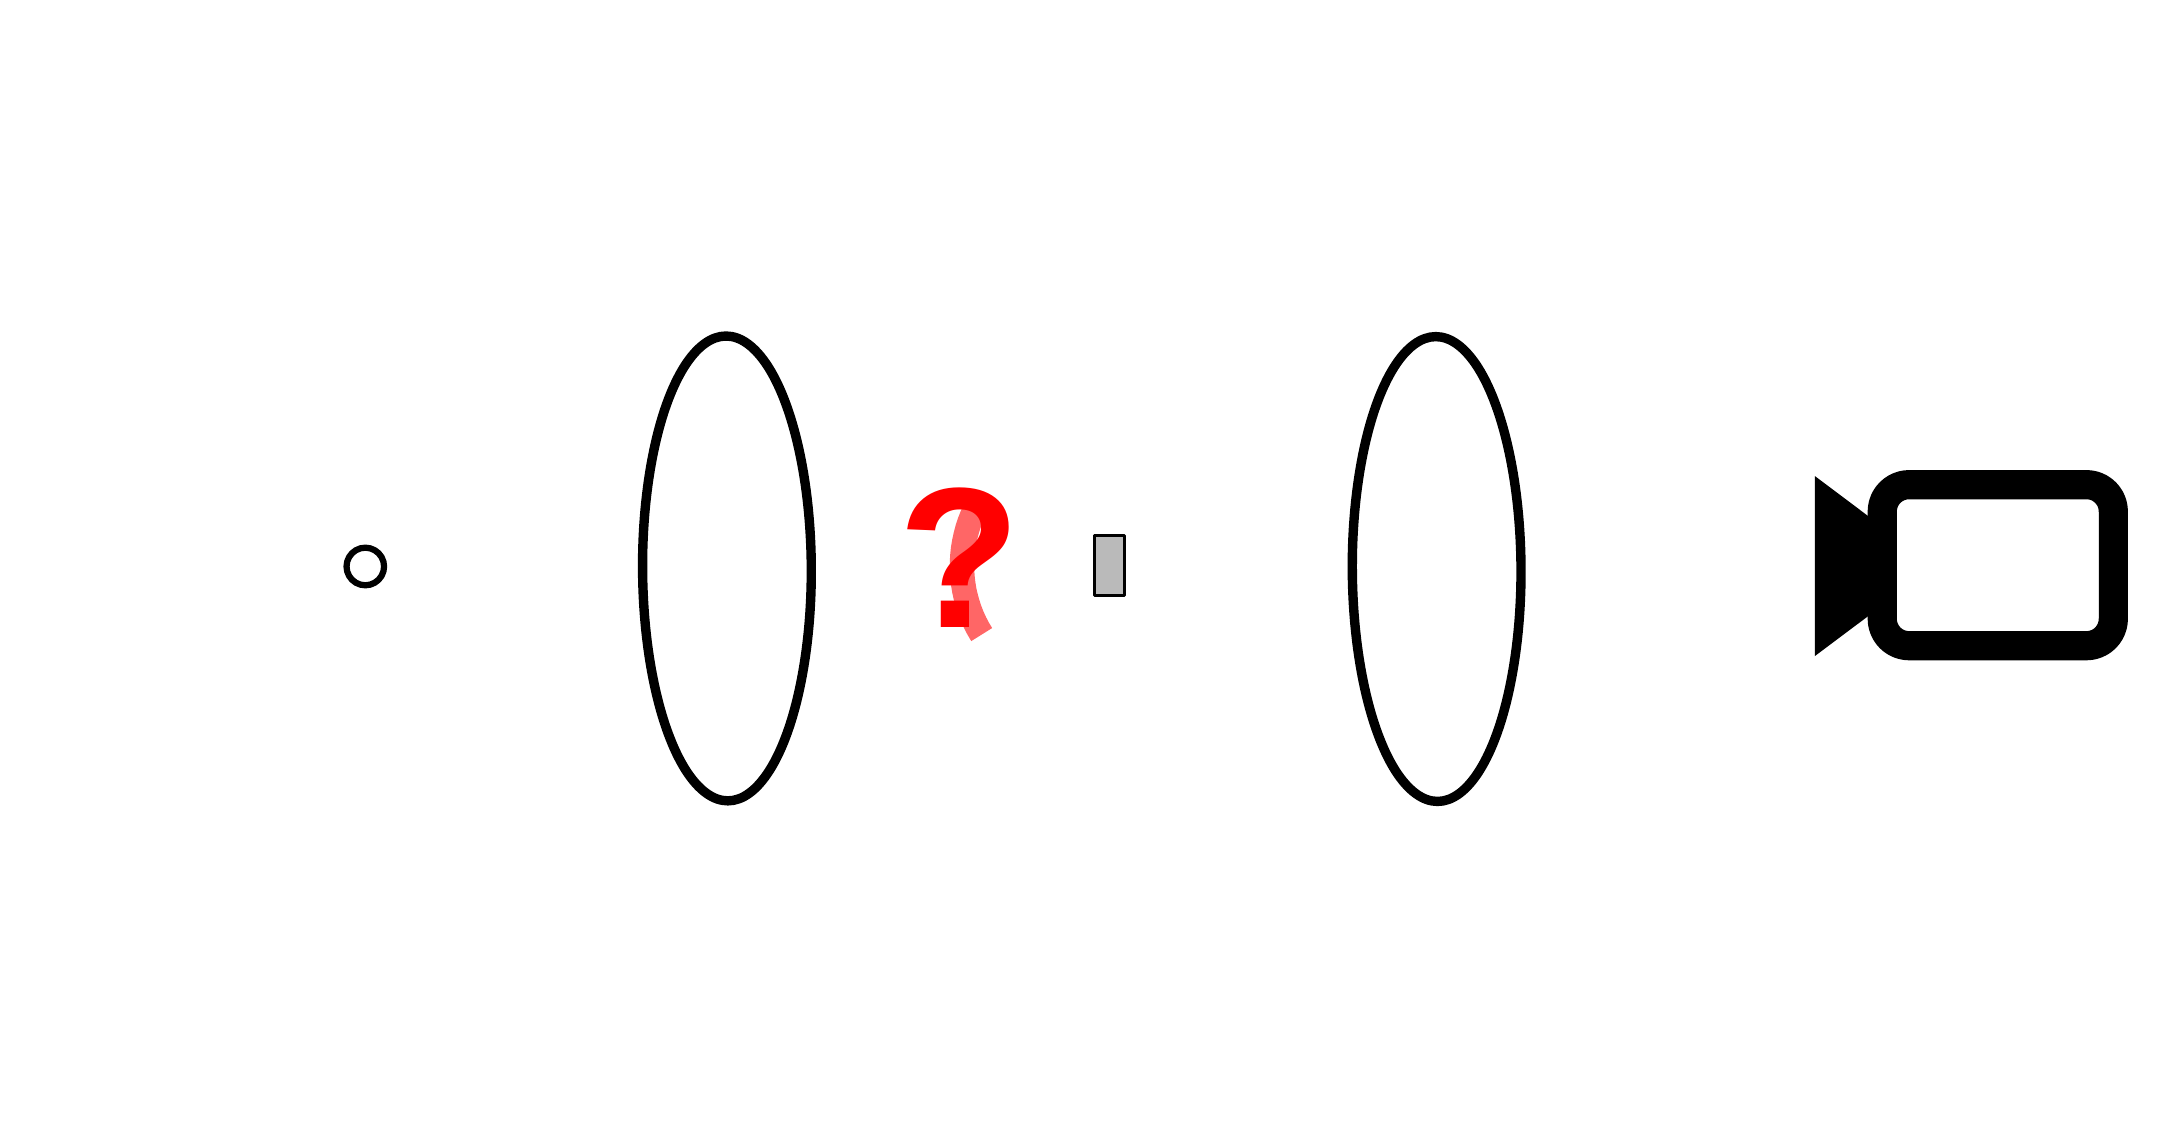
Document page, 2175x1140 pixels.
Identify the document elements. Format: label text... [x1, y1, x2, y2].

text_box [1882, 484, 2114, 646]
text_box [642, 0, 1747, 1140]
text_box [1814, 476, 1875, 657]
text_box ? [855, 438, 1066, 677]
